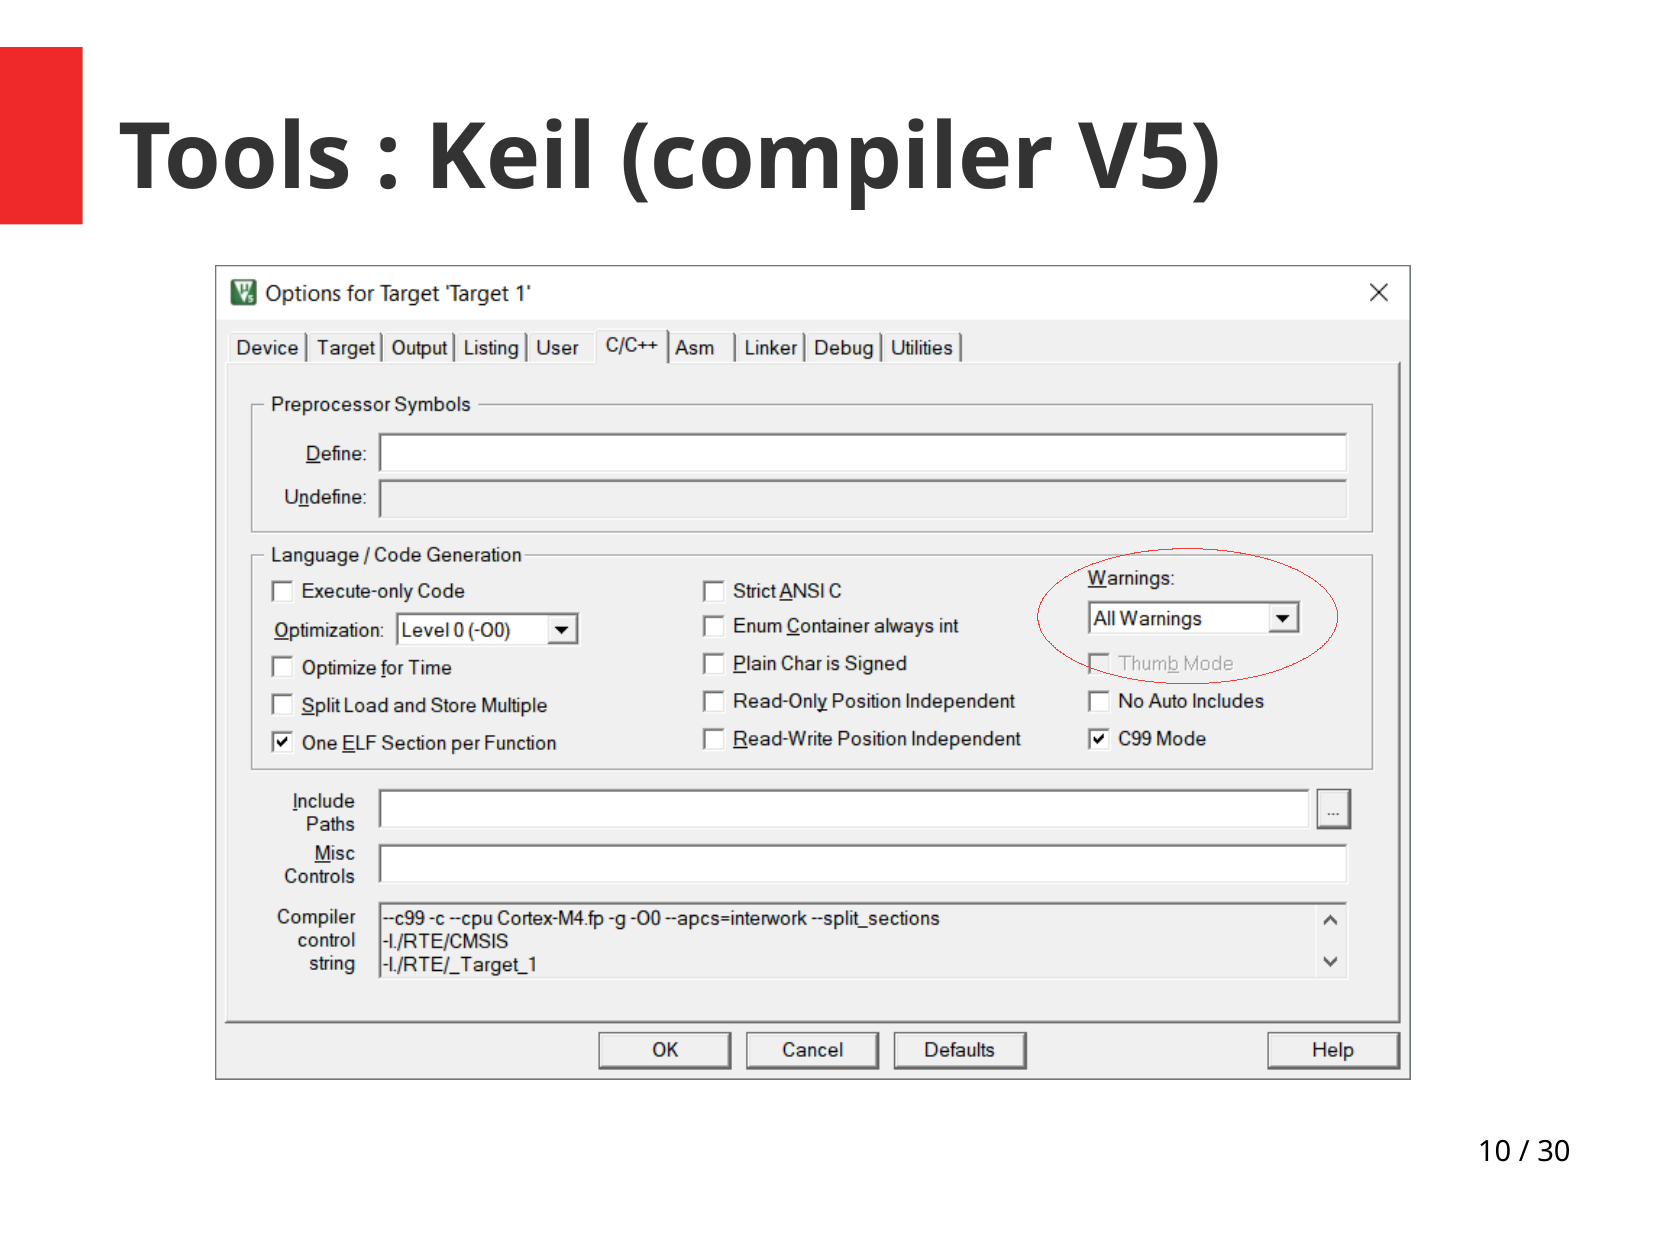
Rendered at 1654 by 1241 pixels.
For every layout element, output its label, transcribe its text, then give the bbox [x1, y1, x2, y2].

title Tools : Keil (compiler V5) [118, 49, 1571, 257]
picture [215, 265, 1411, 1081]
text_box [1037, 548, 1338, 684]
